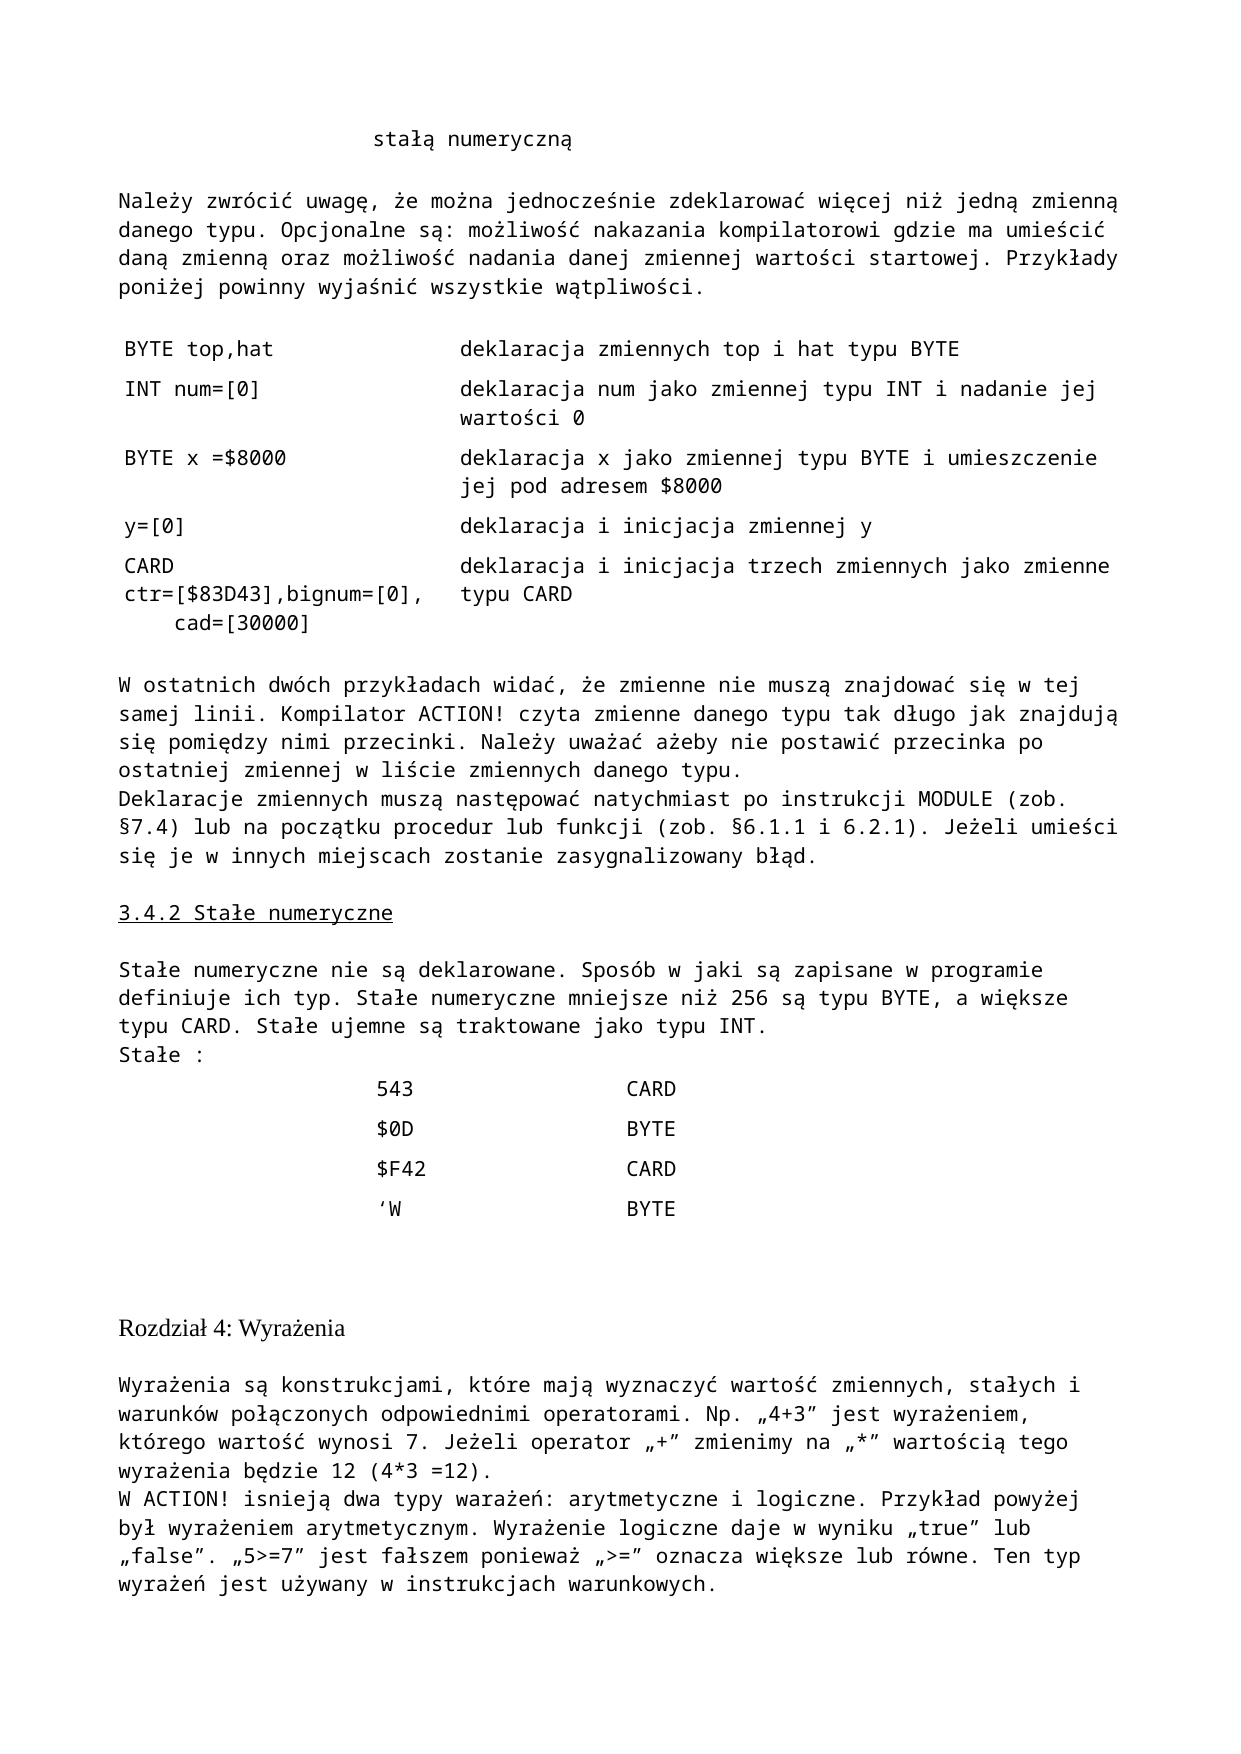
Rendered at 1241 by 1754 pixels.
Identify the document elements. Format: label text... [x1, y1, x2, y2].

table_cell $F42 [370, 1148, 620, 1188]
text Deklaracje zmiennych muszą następować natychmiast po instrukcji MODULE (zob. §7.4) lub na początku procedur lub funkcji (zob. §6.1.1 i 6.2.1). Jeżeli umieści się je w innych miejscach zostanie zasygnalizowany błąd. [118, 784, 1122, 869]
text W ACTION! isnieją dwa typy warażeń: arytmetyczne i logiczne. Przykład powyżej był wyrażeniem arytmetycznym. Wyrażenie logiczne daje w wyniku „true” lub „false”. „5>=7” jest fałszem ponieważ „>=” oznacza większe lub równe. Ten typ wyrażeń jest używany w instrukcjach warunkowych. [118, 1484, 1122, 1598]
table_cell y=[0] [118, 505, 454, 545]
text Należy zwrócić uwagę, że można jednocześnie zdeklarować więcej niż jedną zmienną danego typu. Opcjonalne są: możliwość nakazania kompilatorowi gdzie ma umieścić daną zmienną oraz możliwość nadania danej zmiennej wartości startowej. Przykłady poniżej powinny wyjaśnić wszystkie wątpliwości. [118, 186, 1122, 300]
table_cell deklaracja i inicjacja zmiennej y [454, 505, 1123, 545]
table_cell BYTE [620, 1108, 855, 1148]
text 3.4.2 Stałe numeryczne [118, 898, 1122, 926]
table_cell CARD ctr=[$83D43],bignum=[0], cad=[30000] [118, 545, 454, 642]
table_header 543 [370, 1069, 620, 1108]
table_cell $0D [370, 1108, 620, 1148]
text W ostatnich dwóch przykładach widać, że zmienne nie muszą znajdować się w tej samej linii. Kompilator ACTION! czyta zmienne danego typu tak długo jak znajdują się pomiędzy nimi przecinki. Należy uważać ażeby nie postawić przecinka po ostatniej zmiennej w liście zmiennych danego typu. [118, 670, 1122, 784]
table_cell ‘W [370, 1188, 620, 1228]
table_cell INT num=[0] [118, 369, 454, 437]
table_cell deklaracja x jako zmiennej typu BYTE i umieszczenie jej pod adresem $8000 [454, 437, 1123, 505]
text Stałe : [118, 1040, 1122, 1068]
table_header BYTE top,hat [118, 329, 454, 368]
table_header CARD [620, 1069, 855, 1108]
table_cell deklaracja i inicjacja trzech zmiennych jako zmienne typu CARD [454, 545, 1123, 642]
table_cell BYTE [620, 1188, 855, 1228]
table_cell deklaracja num jako zmiennej typu INT i nadanie jej wartości 0 [454, 369, 1123, 437]
table_cell CARD [620, 1148, 855, 1188]
text Rozdział 4: Wyrażenia [118, 1313, 1122, 1342]
table_cell BYTE x =$8000 [118, 437, 454, 505]
table_cell [118, 118, 367, 158]
table_header deklaracja zmiennych top i hat typu BYTE [454, 329, 1123, 368]
table_cell stałą numeryczną [367, 118, 1123, 158]
text Stałe numeryczne nie są deklarowane. Sposób w jaki są zapisane w programie definiuje ich typ. Stałe numeryczne mniejsze niż 256 są typu BYTE, a większe typu CARD. Stałe ujemne są traktowane jako typu INT. [118, 955, 1122, 1040]
text Wyrażenia są konstrukcjami, które mają wyznaczyć wartość zmiennych, stałych i warunków połączonych odpowiednimi operatorami. Np. „4+3” jest wyrażeniem, którego wartość wynosi 7. Jeżeli operator „+” zmienimy na „*” wartością tego wyrażenia będzie 12 (4*3 =12). [118, 1371, 1122, 1484]
